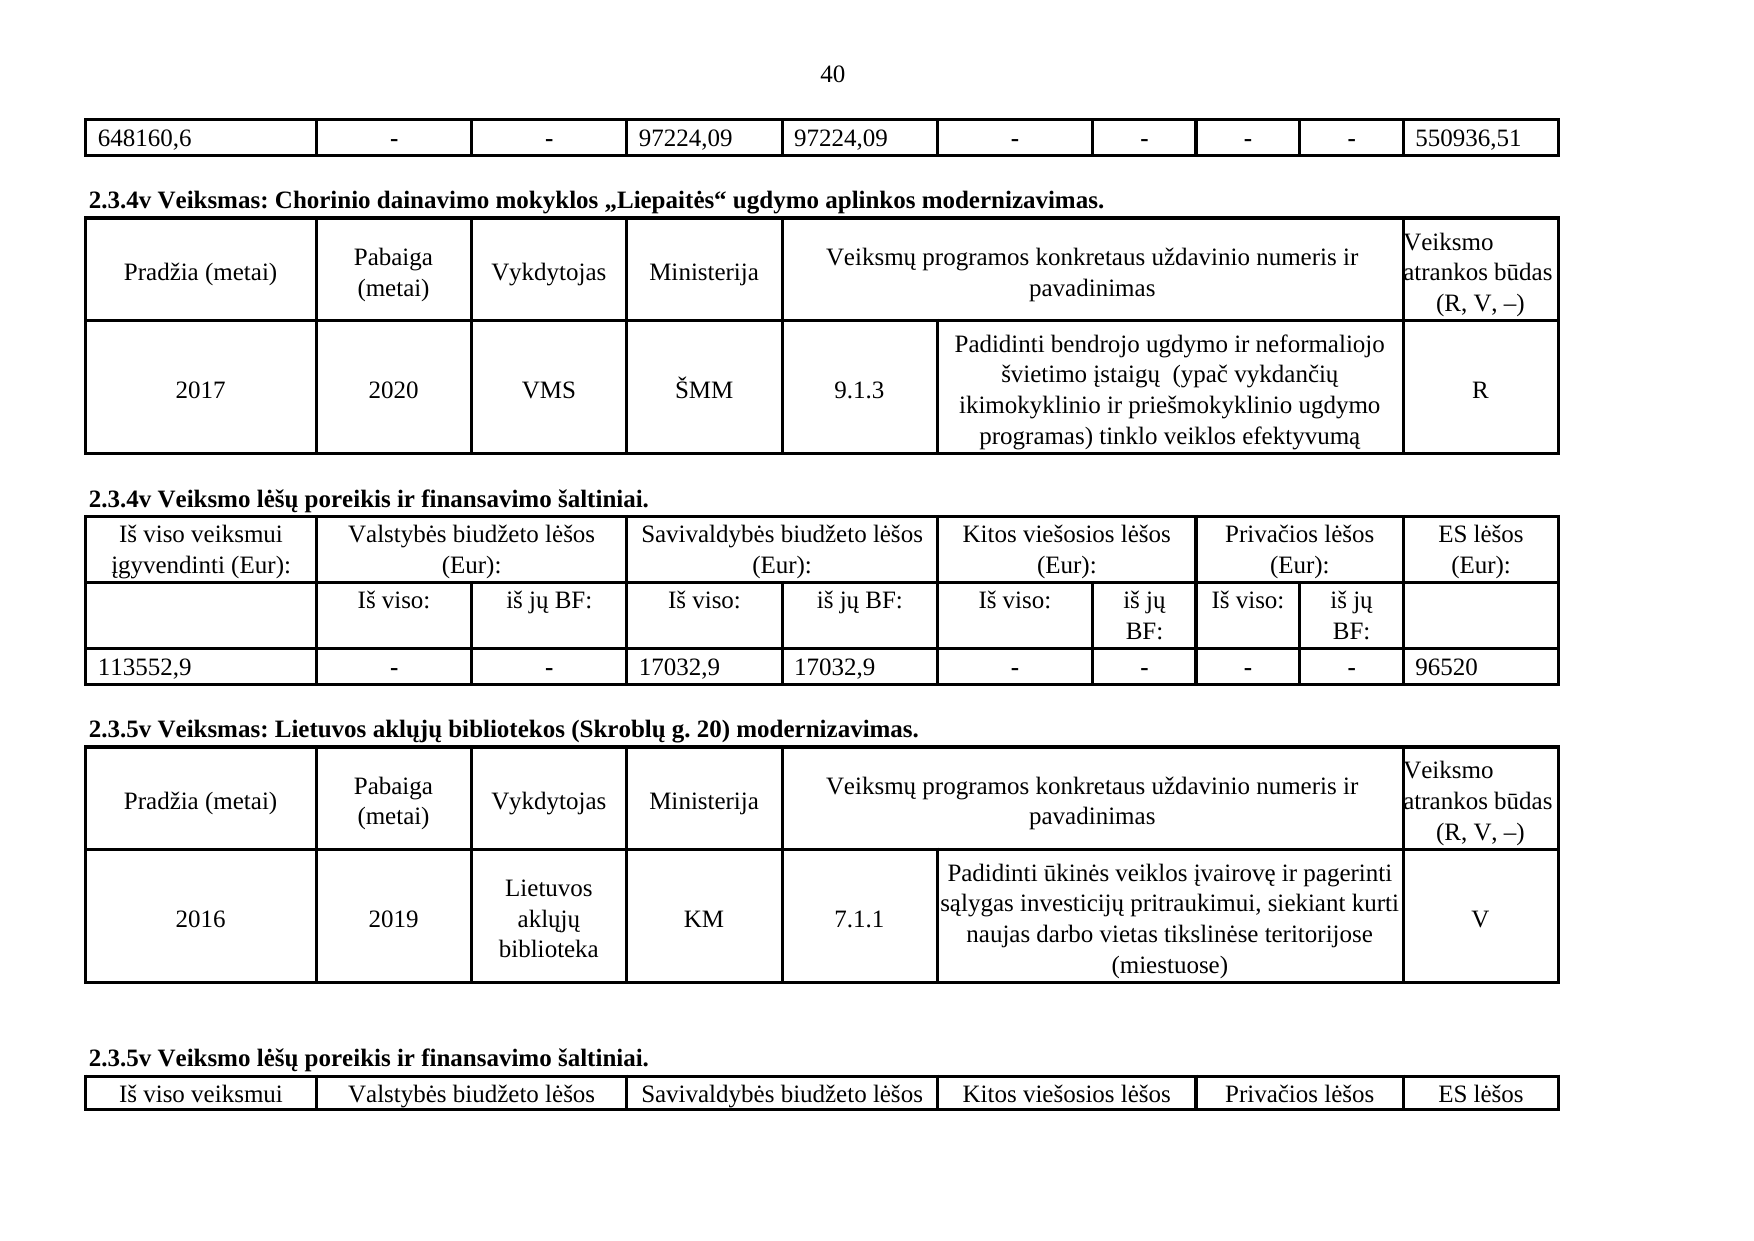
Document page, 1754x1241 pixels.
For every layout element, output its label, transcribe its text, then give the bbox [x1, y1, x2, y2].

table_cell [87, 584, 315, 647]
table_cell Iš viso: [1198, 584, 1298, 647]
table_cell - [1301, 650, 1402, 682]
table_cell iš jų BF: [473, 584, 625, 647]
table_cell iš jų BF: [1094, 584, 1194, 647]
table_header Pradžia (metai) [87, 220, 315, 319]
table_header Valstybės biudžeto lėšos (Eur): [318, 518, 625, 581]
table_cell 97224,09 [784, 121, 936, 153]
table_header Veiksmo atrankos būdas (R, V, –) [1405, 749, 1557, 848]
table_cell Padidinti bendrojo ugdymo ir neformaliojo švietimo įstaigų (ypač vykdančių ikimokyklinio ir priešmokyklinio ugdymo programas) tinklo veiklos efektyvumą [939, 322, 1402, 452]
text 2.3.5v Veiksmas: Lietuvos aklųjų bibliotekos (Skroblų g. 20) modernizavimas. [89, 714, 1577, 743]
text 2.3.4v Veiksmo lėšų poreikis ir finansavimo šaltiniai. [89, 484, 1577, 512]
table_header Privačios lėšos (Eur): [1198, 518, 1402, 581]
table_header Ministerija [628, 220, 781, 319]
table_cell 97224,09 [628, 121, 781, 153]
table_cell - [1301, 121, 1402, 153]
table_cell iš jų BF: [1301, 584, 1402, 647]
table_header ES lėšos [1405, 1078, 1557, 1108]
table_header Valstybės biudžeto lėšos [318, 1078, 625, 1108]
table_cell 9.1.3 [784, 322, 936, 452]
table_cell - [318, 650, 470, 682]
table_header Veiksmų programos konkretaus uždavinio numeris ir pavadinimas [784, 220, 1402, 319]
table_cell Iš viso: [318, 584, 470, 647]
table_cell - [1198, 121, 1298, 153]
table_cell - [473, 121, 625, 153]
table_cell Padidinti ūkinės veiklos įvairovę ir pagerinti sąlygas investicijų pritraukimui, siekiant kurti naujas darbo vietas tikslinėse teritorijose (miestuose) [939, 851, 1402, 981]
table_header Kitos viešosios lėšos [939, 1078, 1194, 1108]
table_cell 550936,51 [1405, 121, 1557, 153]
table_header Vykdytojas [473, 749, 625, 848]
table_cell KM [628, 851, 781, 981]
table_cell 96520 [1405, 650, 1557, 682]
table_cell - [318, 121, 470, 153]
table_cell 113552,9 [87, 650, 315, 682]
table_cell - [1198, 650, 1298, 682]
table_cell 648160,6 [87, 121, 315, 153]
table_cell - [939, 650, 1091, 682]
table_cell - [1094, 650, 1194, 682]
table_header Vykdytojas [473, 220, 625, 319]
table_cell Iš viso: [628, 584, 781, 647]
table_cell - [1094, 121, 1194, 153]
table_cell 17032,9 [784, 650, 936, 682]
table_header Pradžia (metai) [87, 749, 315, 848]
table_header ES lėšos (Eur): [1405, 518, 1557, 581]
table_header Pabaiga (metai) [318, 220, 470, 319]
table_header Savivaldybės biudžeto lėšos [628, 1078, 936, 1108]
text 2.3.4v Veiksmas: Chorinio dainavimo mokyklos „Liepaitės“ ugdymo aplinkos modernizavimas. [89, 185, 1577, 214]
table_header Kitos viešosios lėšos (Eur): [939, 518, 1194, 581]
table_header Iš viso veiksmui [87, 1078, 315, 1108]
table_header Privačios lėšos [1198, 1078, 1402, 1108]
table_cell 2019 [318, 851, 470, 981]
table_header Iš viso veiksmui įgyvendinti (Eur): [87, 518, 315, 581]
table_cell Iš viso: [939, 584, 1091, 647]
table_header Savivaldybės biudžeto lėšos (Eur): [628, 518, 936, 581]
table_cell Lietuvos aklųjų biblioteka [473, 851, 625, 981]
table_cell 2017 [87, 322, 315, 452]
table_cell V [1405, 851, 1557, 981]
table_header Pabaiga (metai) [318, 749, 470, 848]
table_header Veiksmų programos konkretaus uždavinio numeris ir pavadinimas [784, 749, 1402, 848]
table_cell - [939, 121, 1091, 153]
table_cell 17032,9 [628, 650, 781, 682]
table_cell 2016 [87, 851, 315, 981]
table_cell - [473, 650, 625, 682]
table_cell R [1405, 322, 1557, 452]
text 2.3.5v Veiksmo lėšų poreikis ir finansavimo šaltiniai. [89, 1043, 1577, 1072]
table_cell 7.1.1 [784, 851, 936, 981]
table_cell iš jų BF: [784, 584, 936, 647]
table_header Veiksmo atrankos būdas (R, V, –) [1405, 220, 1557, 319]
table_cell VMS [473, 322, 625, 452]
table_cell ŠMM [628, 322, 781, 452]
table_header Ministerija [628, 749, 781, 848]
table_cell 2020 [318, 322, 470, 452]
table_cell [1405, 584, 1557, 647]
